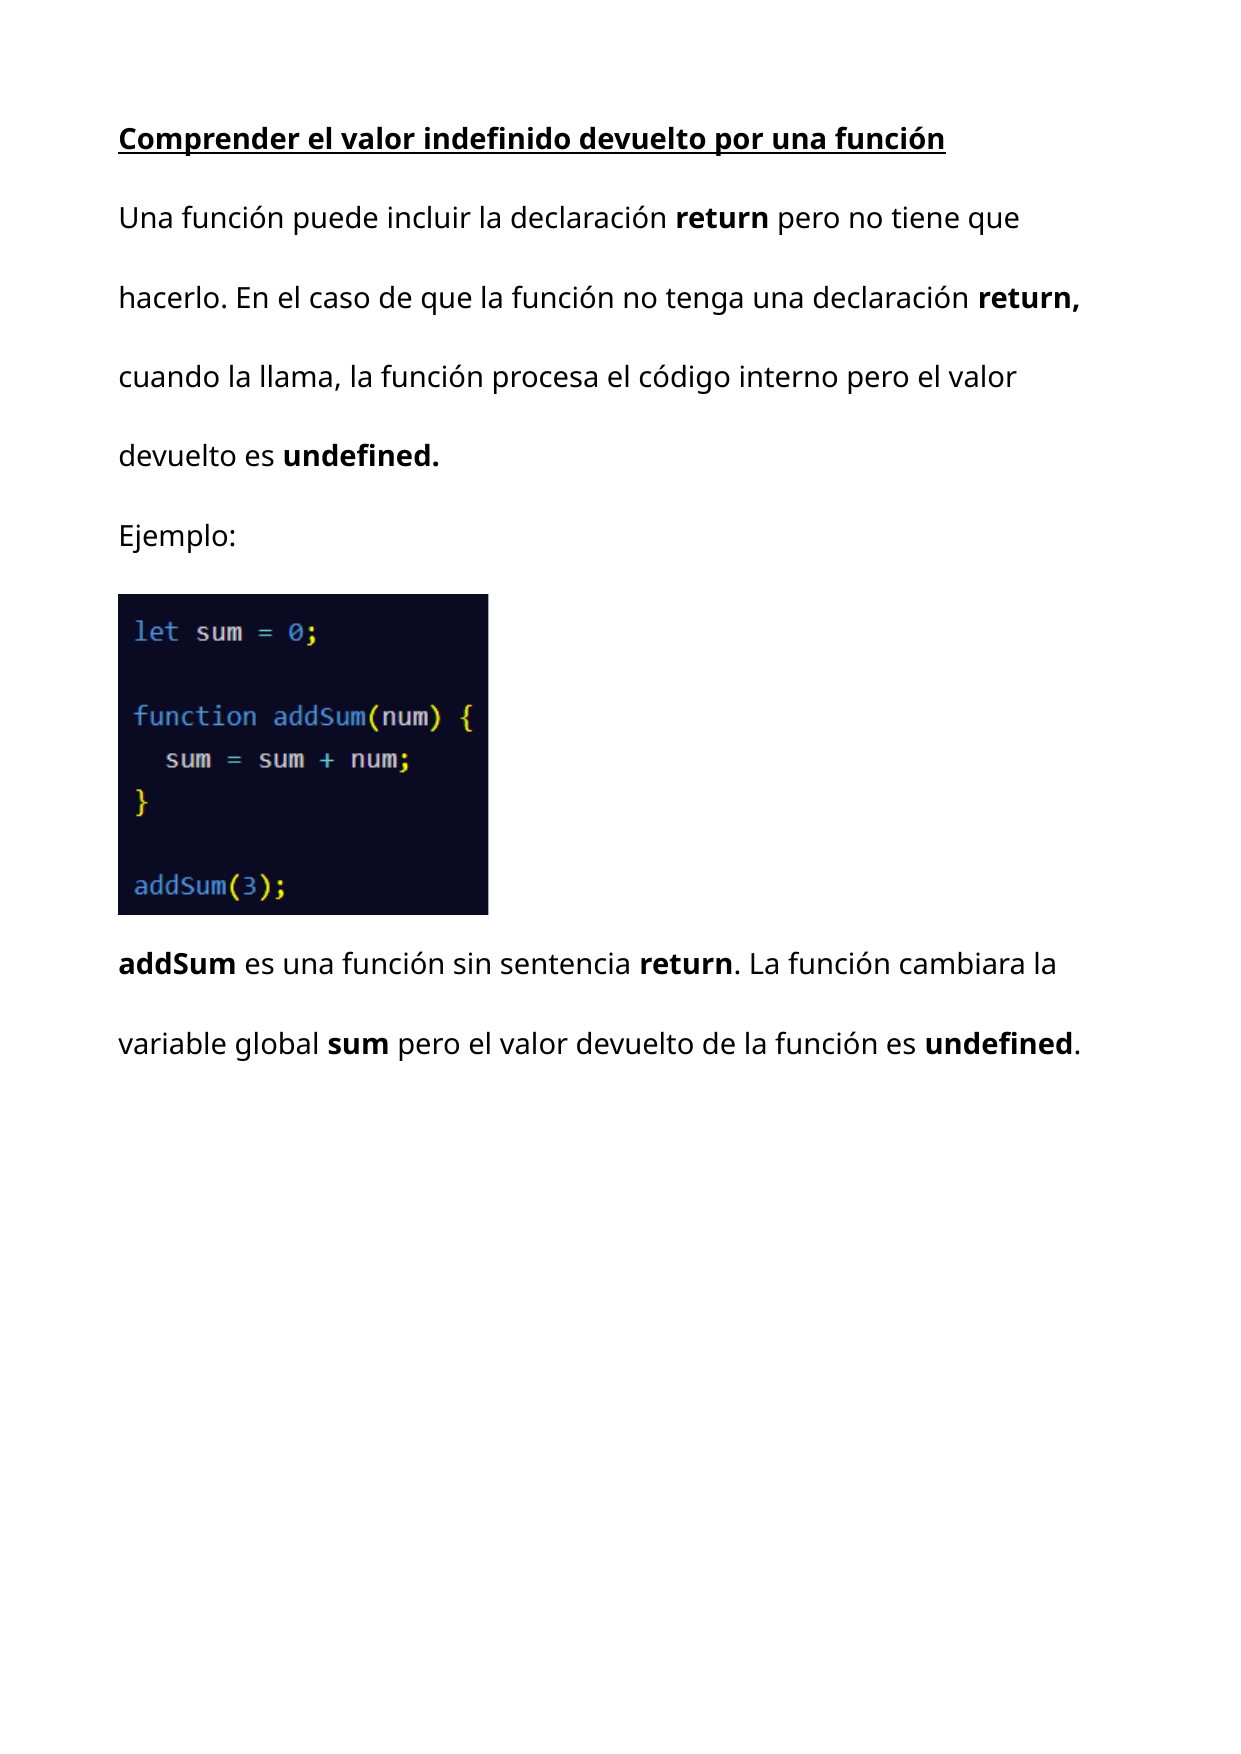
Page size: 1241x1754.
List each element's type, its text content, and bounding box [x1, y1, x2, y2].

text addSum es una función sin sentencia return. La función cambiara la variable global sum pero el valor devuelto de la función es undefined. [118, 943, 1122, 1063]
text Una función puede incluir la declaración return pero no tiene que hacerlo. En el caso de que la función no tenga una declaración return, cuando la llama, la función procesa el código interno pero el valor devuelto es undefined. [118, 197, 1122, 475]
text Comprender el valor indefinido devuelto por una función [118, 118, 1122, 158]
text Ejemplo: [118, 515, 1122, 555]
